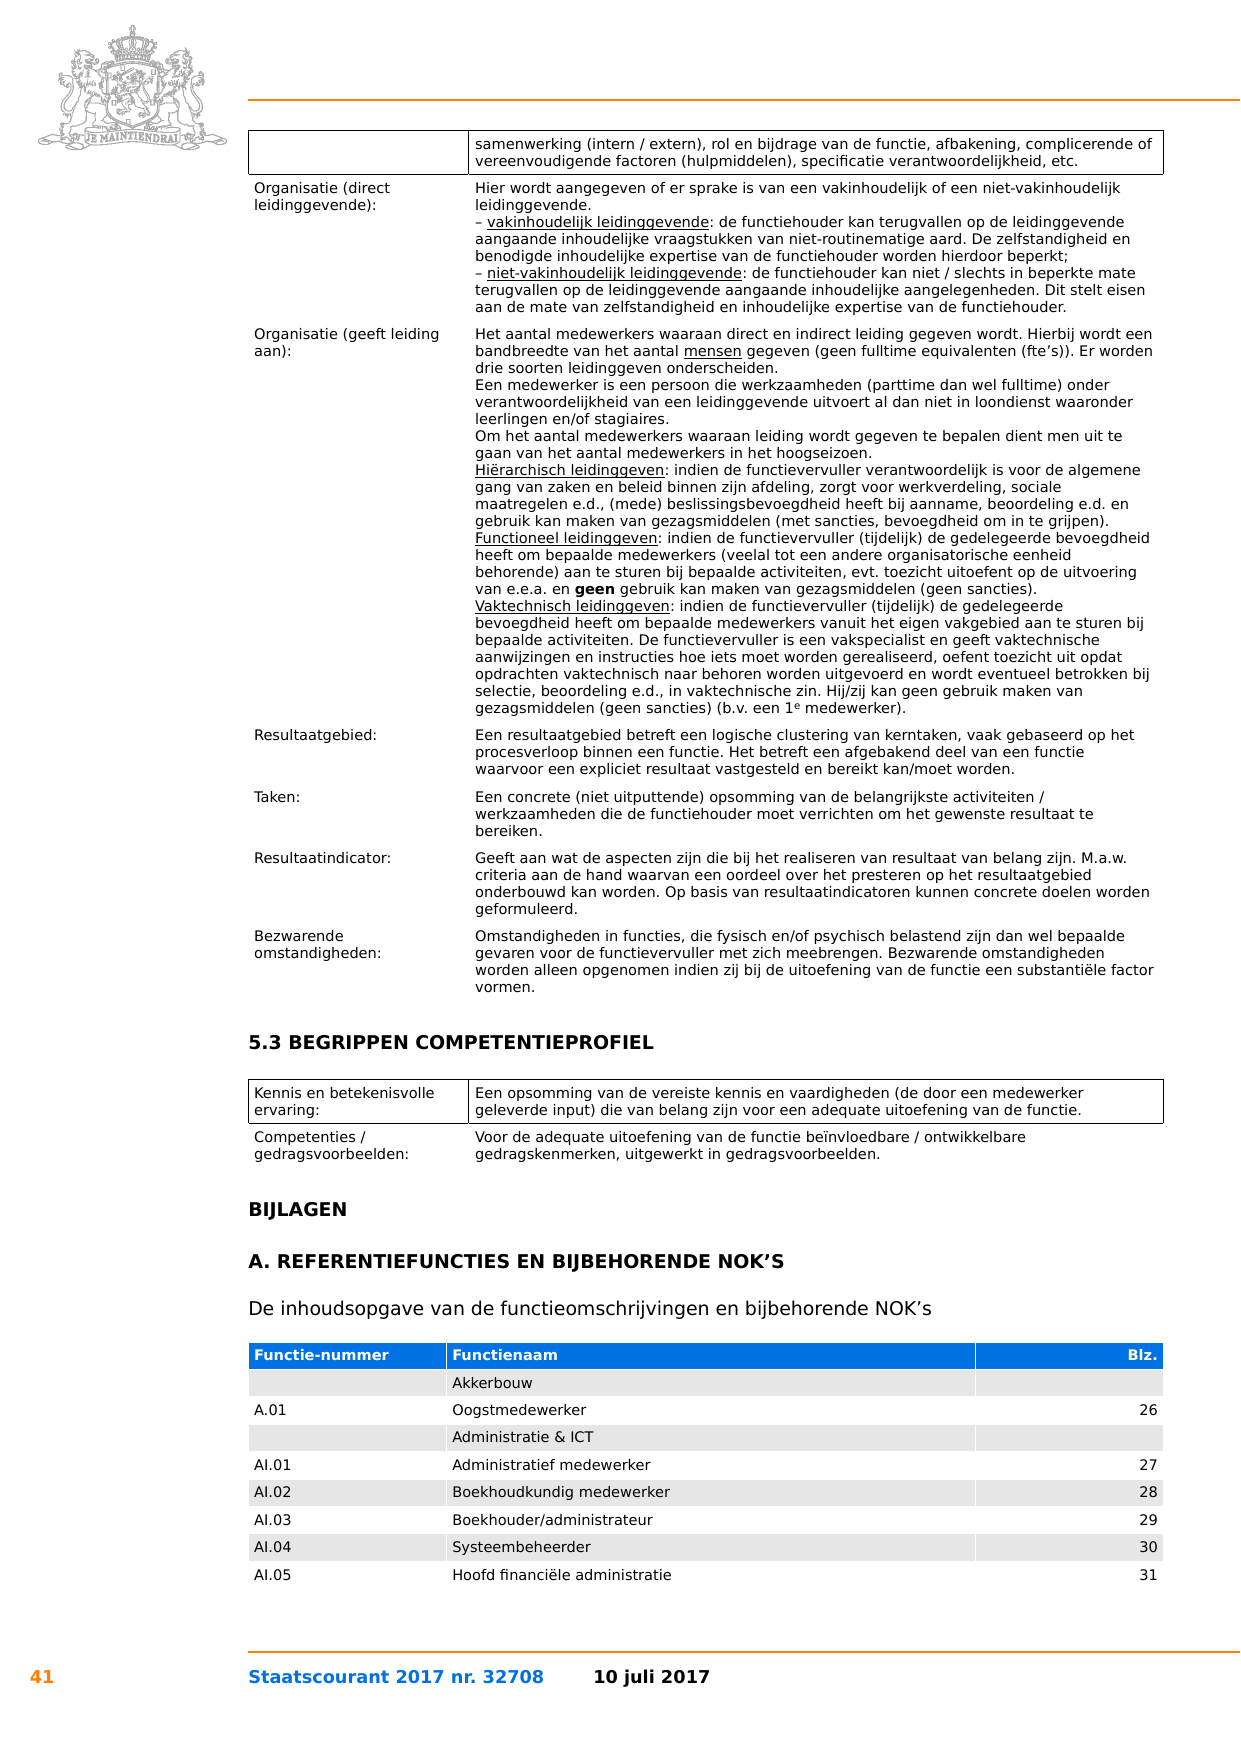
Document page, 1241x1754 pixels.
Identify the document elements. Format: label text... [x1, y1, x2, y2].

table_cell Resultaatgebied: [249, 723, 468, 783]
table_cell Taken: [249, 784, 468, 844]
table_cell AI.01 [249, 1452, 446, 1478]
table_cell 28 [976, 1480, 1163, 1506]
subtitle BIJLAGEN [248, 1199, 1163, 1221]
table_cell 30 [976, 1534, 1163, 1561]
table_cell [976, 1370, 1163, 1396]
table_cell [976, 1425, 1163, 1451]
table_cell Akkerbouw [447, 1370, 975, 1396]
table_header Functienaam [447, 1343, 975, 1369]
table_cell Hoofd financiële administratie [447, 1562, 975, 1588]
table_cell 26 [976, 1397, 1163, 1424]
table_cell [249, 1425, 446, 1451]
table_cell Omstandigheden in functies, die fysisch en/of psychisch belastend zijn dan wel bepaalde gevaren voor de functievervuller met zich meebrengen. Bezwarende omstandigheden worden alleen opgenomen indien zij bij de uitoefening van de functie een substantiële factor vormen. [469, 924, 1163, 1001]
table_cell Voor de adequate uitoefening van de functie beïnvloedbare / ontwikkelbare gedragskenmerken, uitgewerkt in gedragsvoorbeelden. [469, 1124, 1163, 1168]
subtitle A. REFERENTIEFUNCTIES EN BIJBEHORENDE NOK’S [248, 1251, 1163, 1273]
table_cell A.01 [249, 1397, 446, 1424]
table_cell Administratie & ICT [447, 1425, 975, 1451]
table_cell Oogstmedewerker [447, 1397, 975, 1424]
table_cell Bezwarende omstandigheden: [249, 924, 468, 1001]
table_header Een opsomming van de vereiste kennis en vaardigheden (de door een medewerker geleverde input) die van belang zijn voor een adequate uitoefening van de functie. [469, 1080, 1163, 1123]
table_cell [249, 1370, 446, 1396]
table_cell Geeft aan wat de aspecten zijn die bij het realiseren van resultaat van belang zijn. M.a.w. criteria aan de hand waarvan een oordeel over het presteren op het resultaatgebied onderbouwd kan worden. Op basis van resultaatindicatoren kunnen concrete doelen worden geformuleerd. [469, 845, 1163, 922]
table_cell Competenties / gedragsvoorbeelden: [249, 1124, 468, 1168]
table_cell Een resultaatgebied betreft een logische clustering van kerntaken, vaak gebaseerd op het procesverloop binnen een functie. Het betreft een afgebakend deel van een functie waarvoor een expliciet resultaat vastgesteld en bereikt kan/moet worden. [469, 723, 1163, 783]
table_cell 27 [976, 1452, 1163, 1478]
table_header Kennis en betekenisvolle ervaring: [249, 1080, 468, 1123]
picture [38, 25, 227, 150]
table_cell Boekhoudkundig medewerker [447, 1480, 975, 1506]
table_cell Administratief medewerker [447, 1452, 975, 1478]
table_header Functie-nummer [249, 1343, 446, 1369]
table_cell Organisatie (direct leidinggevende): [249, 175, 468, 321]
table_cell AI.04 [249, 1534, 446, 1561]
table_cell Hier wordt aangegeven of er sprake is van een vakinhoudelijk of een niet-vakinhoudelijk leidinggevende. – vakinhoudelijk leidinggevende: de functiehouder kan terugvallen op de leidinggevende aangaande inhoudelijke vraagstukken van niet-routinematige aard. De zelfstandigheid en benodigde inhoudelijke expertise van de functiehouder worden hierdoor beperkt; – niet-vakinhoudelijk leidinggevende: de functiehouder kan niet / slechts in beperkte mate terugvallen op de leidinggevende aangaande inhoudelijke aangelegenheden. Dit stelt eisen aan de mate van zelfstandigheid en inhoudelijke expertise van de functiehouder. [469, 175, 1163, 321]
table_cell Organisatie (geeft leiding aan): [249, 322, 468, 721]
table_cell 31 [976, 1562, 1163, 1588]
table_header samenwerking (intern / extern), rol en bijdrage van de functie, afbakening, complicerende of vereenvoudigende factoren (hulpmiddelen), specificatie verantwoordelijkheid, etc. [469, 131, 1163, 174]
table_cell 29 [976, 1507, 1163, 1533]
table_cell AI.05 [249, 1562, 446, 1588]
table_cell Systeembeheerder [447, 1534, 975, 1561]
table_header Blz. [976, 1343, 1163, 1369]
text De inhoudsopgave van de functieomschrijvingen en bijbehorende NOK’s [248, 1298, 1163, 1319]
table_cell Resultaatindicator: [249, 845, 468, 922]
table_cell Boekhouder/administrateur [447, 1507, 975, 1533]
table_cell Een concrete (niet uitputtende) opsomming van de belangrijkste activiteiten / werkzaamheden die de functiehouder moet verrichten om het gewenste resultaat te bereiken. [469, 784, 1163, 844]
table_cell AI.02 [249, 1480, 446, 1506]
table_header [249, 131, 468, 174]
subtitle 5.3 BEGRIPPEN COMPETENTIEPROFIEL [248, 1032, 1163, 1054]
table_cell AI.03 [249, 1507, 446, 1533]
table_cell Het aantal medewerkers waaraan direct en indirect leiding gegeven wordt. Hierbij wordt een bandbreedte van het aantal mensen gegeven (geen fulltime equivalenten (fte’s)). Er worden drie soorten leidinggeven onderscheiden. Een medewerker is een persoon die werkzaamheden (parttime dan wel fulltime) onder verantwoordelijkheid van een leidinggevende uitvoert al dan niet in loondienst waaronder leerlingen en/of stagiaires. Om het aantal medewerkers waaraan leiding wordt gegeven te bepalen dient men uit te gaan van het aantal medewerkers in het hoogseizoen. Hiërarchisch leidinggeven: indien de functievervuller verantwoordelijk is voor de algemene gang van zaken en beleid binnen zijn afdeling, zorgt voor werkverdeling, sociale maatregelen e.d., (mede) beslissingsbevoegdheid heeft bij aanname, beoordeling e.d. en gebruik kan maken van gezagsmiddelen (met sancties, bevoegdheid om in te grijpen). Functioneel leidinggeven: indien de functievervuller (tijdelijk) de gedelegeerde bevoegdheid heeft om bepaalde medewerkers (veelal tot een andere organisatorische eenheid behorende) aan te sturen bij bepaalde activiteiten, evt. toezicht uitoefent op de uitvoering van e.e.a. en geen gebruik kan maken van gezagsmiddelen (geen sancties). Vaktechnisch leidinggeven: indien de functievervuller (tijdelijk) de gedelegeerde bevoegdheid heeft om bepaalde medewerkers vanuit het eigen vakgebied aan te sturen bij bepaalde activiteiten. De functievervuller is een vakspecialist en geeft vaktechnische aanwijzingen en instructies hoe iets moet worden gerealiseerd, oefent toezicht uit opdat opdrachten vaktechnisch naar behoren worden uitgevoerd en wordt eventueel betrokken bij selectie, beoordeling e.d., in vaktechnische zin. Hij/zij kan geen gebruik maken van gezagsmiddelen (geen sancties) (b.v. een 1e medewerker). [469, 322, 1163, 721]
